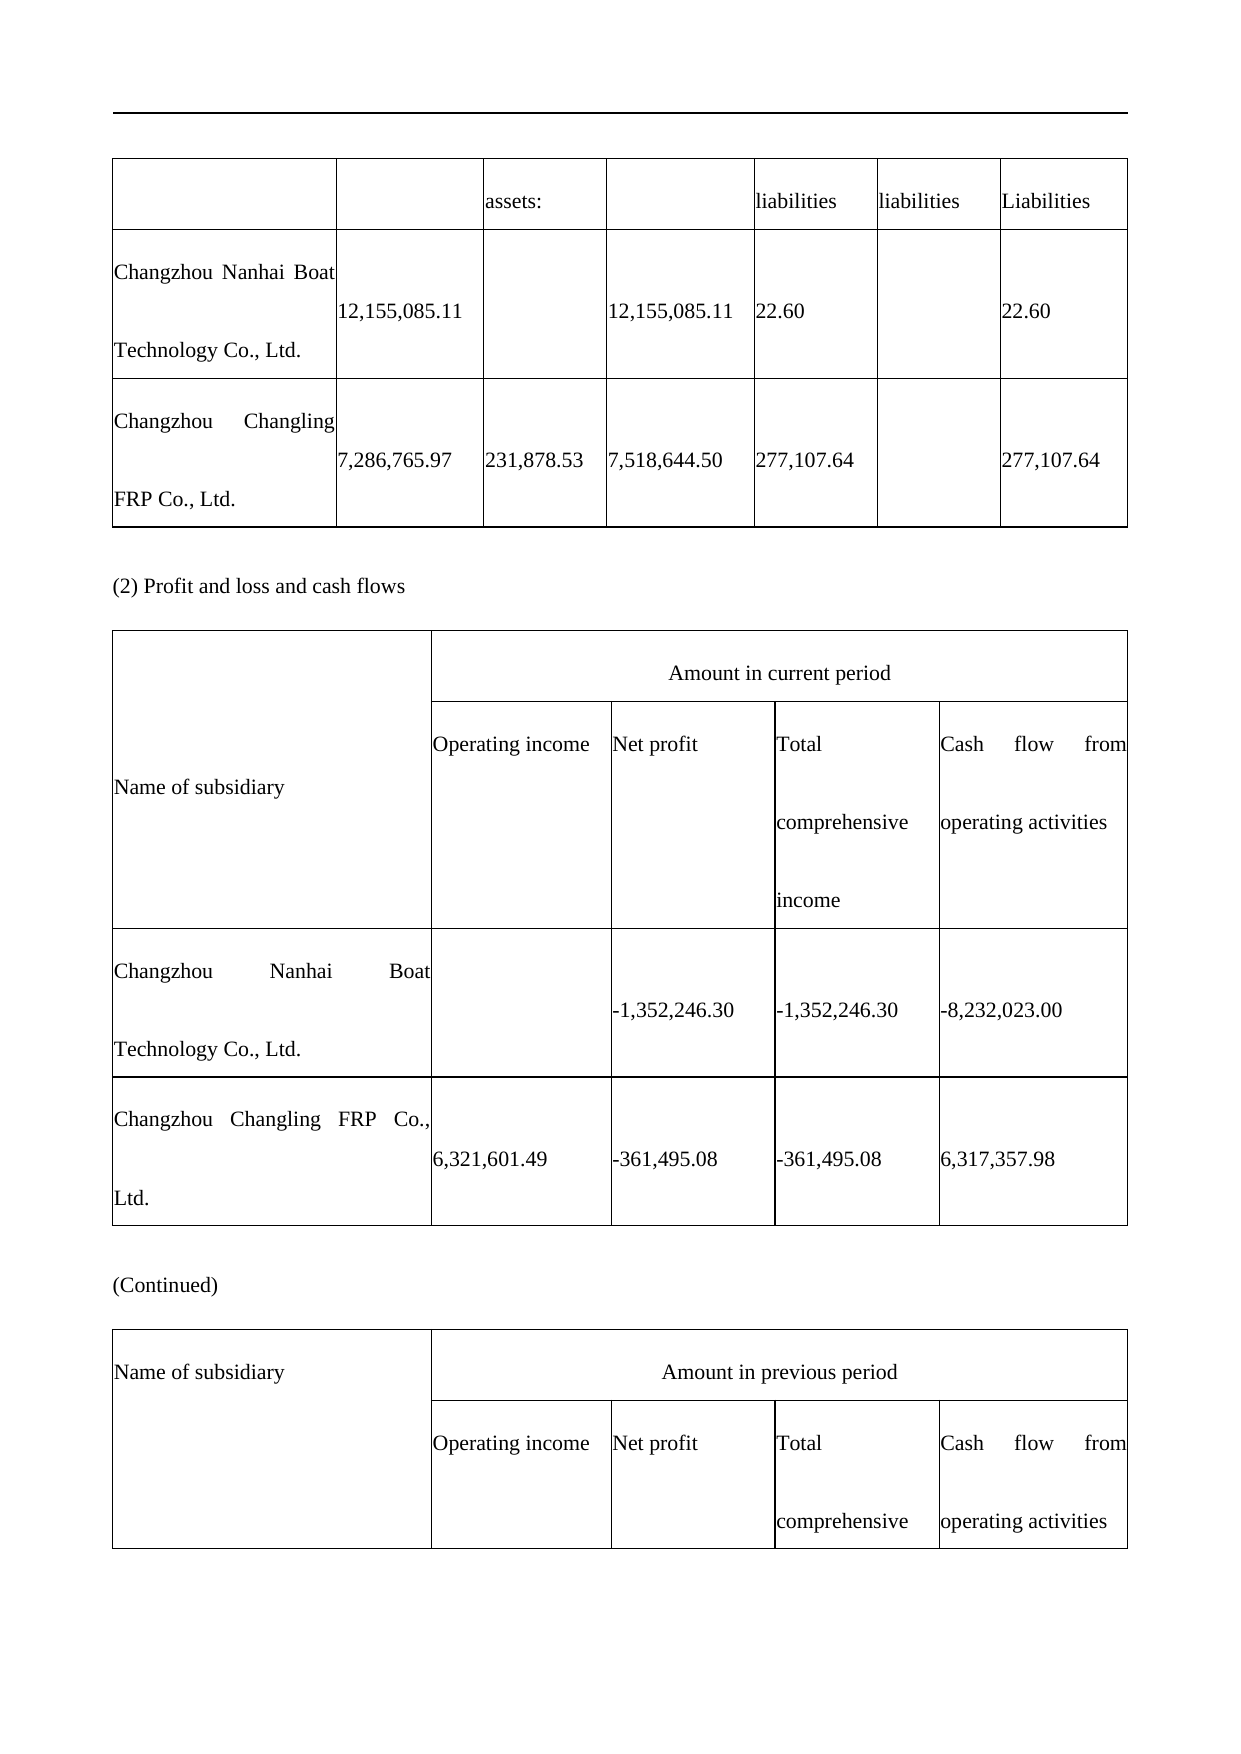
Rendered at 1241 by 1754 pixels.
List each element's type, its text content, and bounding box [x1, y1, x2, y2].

table_header Name of subsidiary [113, 1330, 431, 1548]
table_header Amount in previous period [432, 1330, 1127, 1399]
table_cell 12,155,085.11 [337, 230, 483, 378]
table_cell Changzhou Nanhai Boat Technology Co., Ltd. [113, 929, 431, 1076]
table_cell Total comprehensive [776, 1401, 939, 1548]
table_header Name of subsidiary [113, 631, 431, 928]
table_cell [878, 230, 1000, 378]
table_cell -8,232,023.00 [940, 929, 1127, 1076]
table_cell 22.60 [1001, 230, 1127, 378]
table_cell Operating income [432, 702, 611, 928]
table_cell Changzhou Changling FRP Co., Ltd. [113, 379, 336, 526]
table_cell 6,321,601.49 [432, 1078, 611, 1225]
table_cell [432, 929, 611, 1076]
text (Continued) [112, 1243, 1128, 1306]
table_cell -361,495.08 [612, 1078, 774, 1225]
table_cell Net profit [612, 1401, 774, 1548]
table_cell [337, 159, 483, 229]
table_cell 231,878.53 [484, 379, 606, 526]
table_header Amount in current period [432, 631, 1127, 701]
table_cell Liabilities [1001, 159, 1127, 229]
text (2) Profit and loss and cash flows [112, 544, 1128, 607]
table_cell Changzhou Nanhai Boat Technology Co., Ltd. [113, 230, 336, 378]
table_cell [484, 230, 606, 378]
table_cell Net profit [612, 702, 774, 928]
table_header [113, 159, 336, 229]
table_cell liabilities [755, 159, 877, 229]
table_cell Cash flow from operating activities [940, 1401, 1127, 1548]
table_cell Cash flow from operating activities [940, 702, 1127, 928]
table_cell Changzhou Changling FRP Co., Ltd. [113, 1078, 431, 1225]
table_cell [607, 159, 754, 229]
table_cell 7,518,644.50 [607, 379, 754, 526]
table_cell liabilities [878, 159, 1000, 229]
table_cell 6,317,357.98 [940, 1078, 1127, 1225]
table_cell 277,107.64 [1001, 379, 1127, 526]
table_cell 277,107.64 [755, 379, 877, 526]
table_cell Total comprehensive income [776, 702, 939, 928]
table_cell Operating income [432, 1401, 611, 1548]
table_cell 7,286,765.97 [337, 379, 483, 526]
table_cell assets: [484, 159, 606, 229]
table_cell -1,352,246.30 [612, 929, 774, 1076]
table_cell [878, 379, 1000, 526]
table_cell -1,352,246.30 [776, 929, 939, 1076]
table_cell 22.60 [755, 230, 877, 378]
table_cell -361,495.08 [776, 1078, 939, 1225]
table_cell 12,155,085.11 [607, 230, 754, 378]
